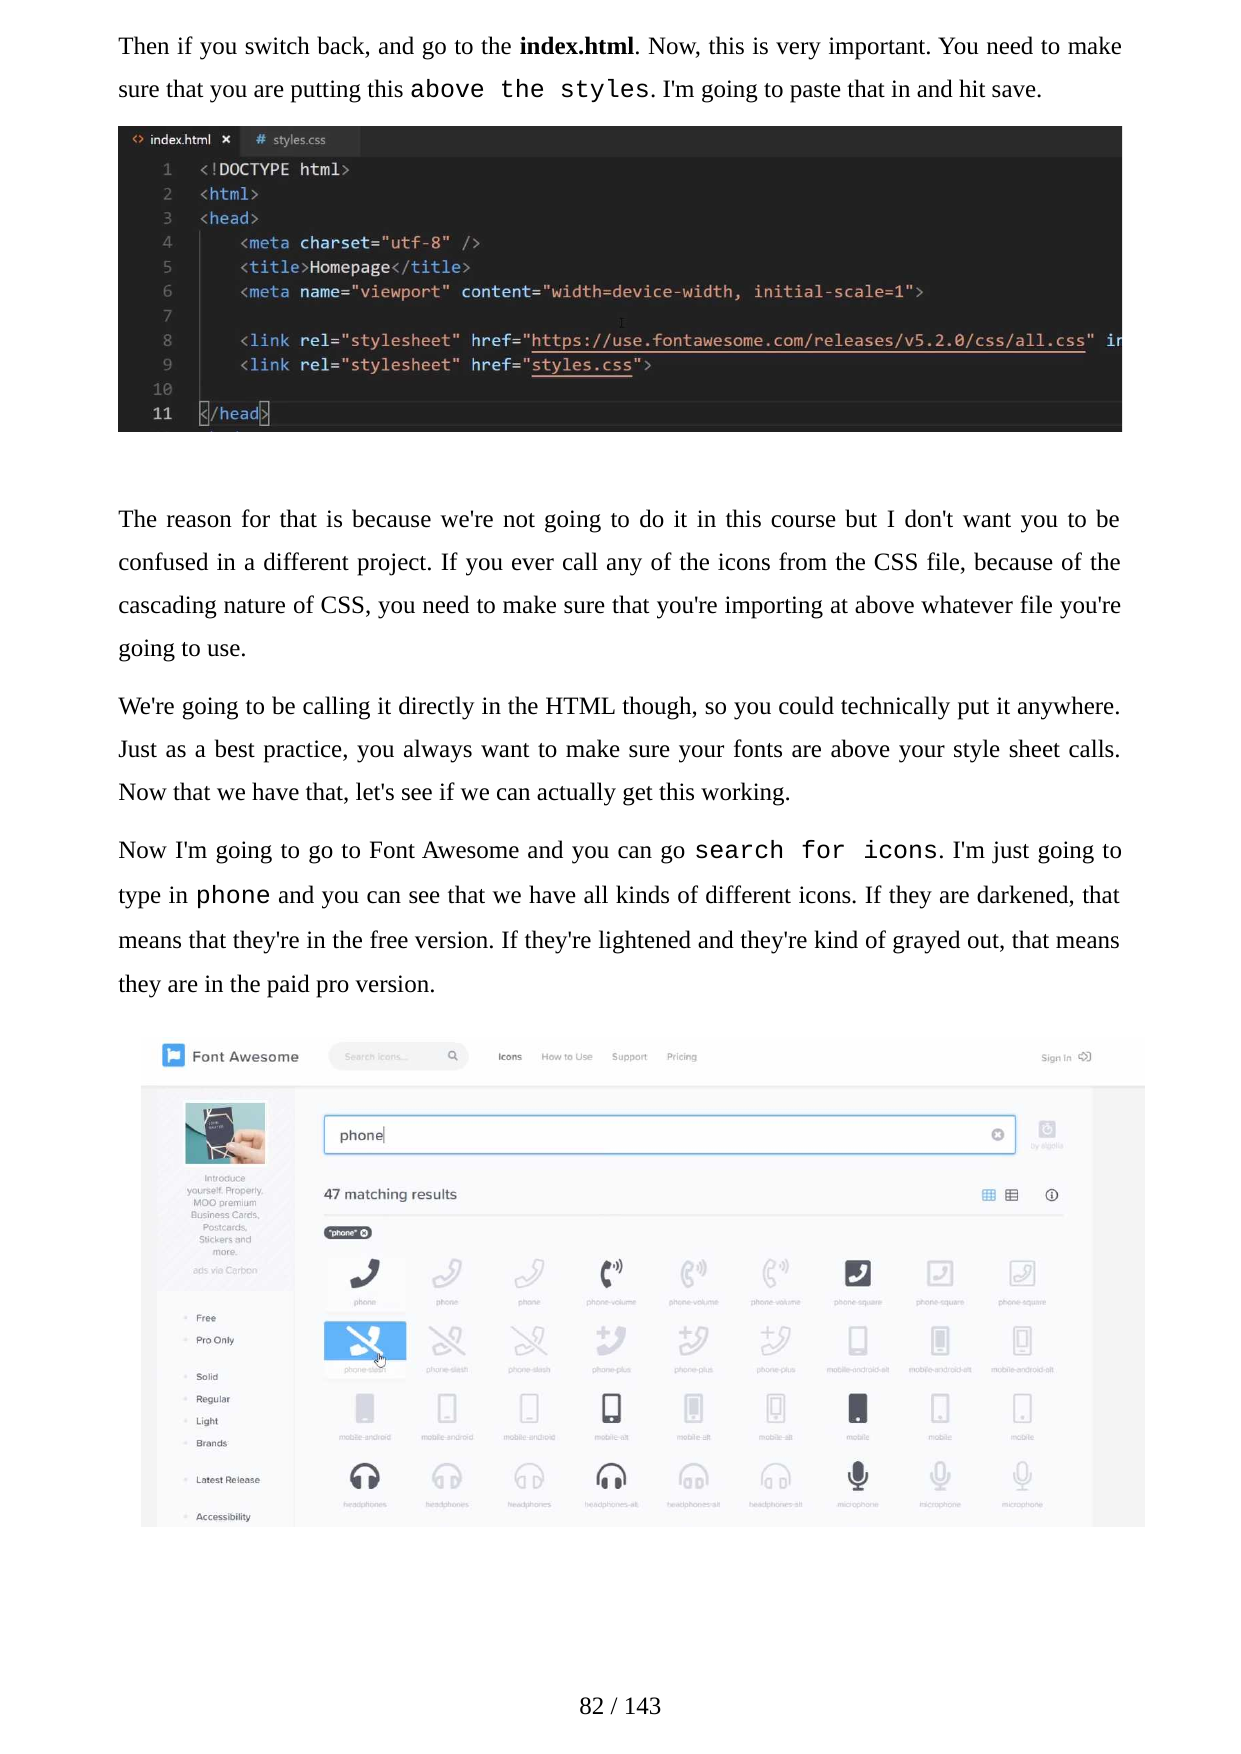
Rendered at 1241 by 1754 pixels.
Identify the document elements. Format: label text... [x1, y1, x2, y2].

text The reason for that is because we're not going to do it in this course but I don't want you to be confused in a different project. If you ever call any of the icons from the CSS file, because of the cascading nature of CSS, you need to make sure that you're importing at above whatever file you're going to use. [118, 504, 1122, 662]
picture [140, 1037, 1145, 1527]
text Now I'm going to go to Font Awesome and you can go search for icons. I'm just going to type in phone and you can see that we have all kinds of different icons. If they are darkened, that means that they're in the free version. If they're lightened and they're kind of grayed out, that means they are in the paid pro version. [118, 835, 1122, 997]
picture [118, 126, 1123, 432]
text Then if you switch back, and go to the index.html. Now, this is very important. You need to make sure that you are putting this above the styles. I'm going to paste that in and hit save. [118, 31, 1122, 105]
text We're going to be calling it directly in the HTML though, so you could technically put it anywhere. Just as a best practice, you always want to make sure your fonts are above your style sheet calls. Now that we have that, let's see if we can actually get this working. [118, 691, 1122, 806]
